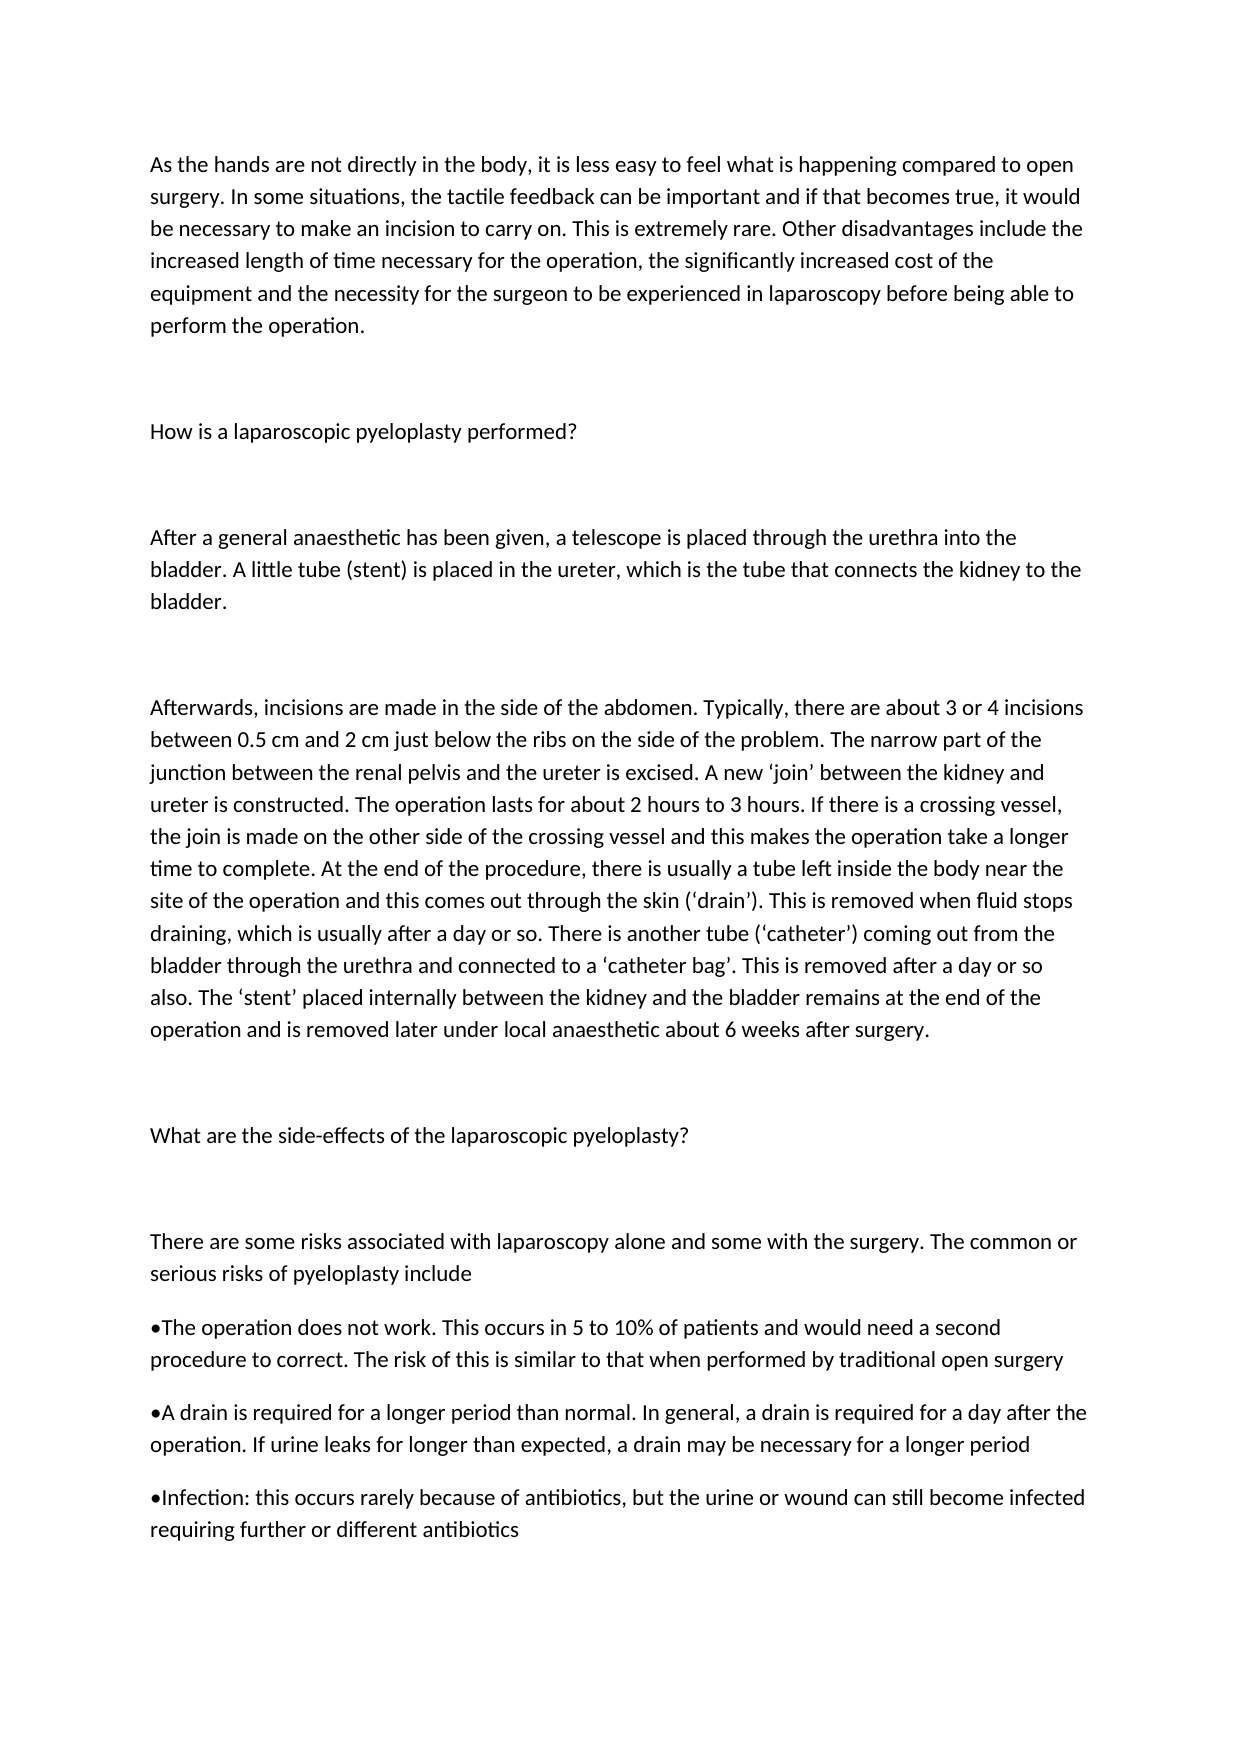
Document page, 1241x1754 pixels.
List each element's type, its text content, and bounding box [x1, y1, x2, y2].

text As the hands are not directly in the body, it is less easy to feel what is happening compared to open surgery. In some situations, the tactile feedback can be important and if that becomes true, it would be necessary to make an incision to carry on. This is extremely rare. Other disadvantages include the increased length of time necessary for the operation, the significantly increased cost of the equipment and the necessity for the surgeon to be experienced in laparoscopy before being able to perform the operation. [150, 150, 1090, 339]
text •Infection: this occurs rarely because of antibiotics, but the urine or wound can still become infected requiring further or different antibiotics [150, 1483, 1090, 1543]
text •The operation does not work. This occurs in 5 to 10% of patients and would need a second procedure to correct. The risk of this is similar to that when performed by traditional open surgery [150, 1313, 1090, 1373]
text After a general anaesthetic has been given, a telescope is placed through the urethra into the bladder. A little tube (stent) is placed in the ureter, which is the tube that connects the kidney to the bladder. [150, 523, 1090, 615]
text Afterwards, incisions are made in the side of the abdomen. Typically, there are about 3 or 4 incisions between 0.5 cm and 2 cm just below the ribs on the side of the problem. The narrow part of the junction between the renal pelvis and the ureter is excised. A new ‘join’ between the kidney and ureter is constructed. The operation lasts for about 2 hours to 3 hours. If there is a crossing vessel, the join is made on the other side of the crossing vessel and this makes the operation take a longer time to complete. At the end of the procedure, there is usually a tube left inside the body near the site of the operation and this comes out through the skin (‘drain’). This is removed when fluid stops draining, which is usually after a day or so. There is another tube (‘catheter’) coming out from the bladder through the urethra and connected to a ‘catheter bag’. This is removed after a day or so also. The ‘stent’ placed internally between the kidney and the bladder remains at the end of the operation and is removed later under local anaesthetic about 6 weeks after surgery. [150, 693, 1090, 1043]
text There are some risks associated with laparoscopy alone and some with the surgery. The common or serious risks of pyeloplasty include [150, 1227, 1090, 1288]
text What are the side-effects of the laparoscopic pyeloplasty? [150, 1121, 1090, 1149]
text •A drain is required for a longer period than normal. In general, a drain is required for a day after the operation. If urine leaks for longer than expected, a drain may be necessary for a longer period [150, 1398, 1090, 1458]
text How is a laparoscopic pyeloplasty performed? [150, 417, 1090, 445]
